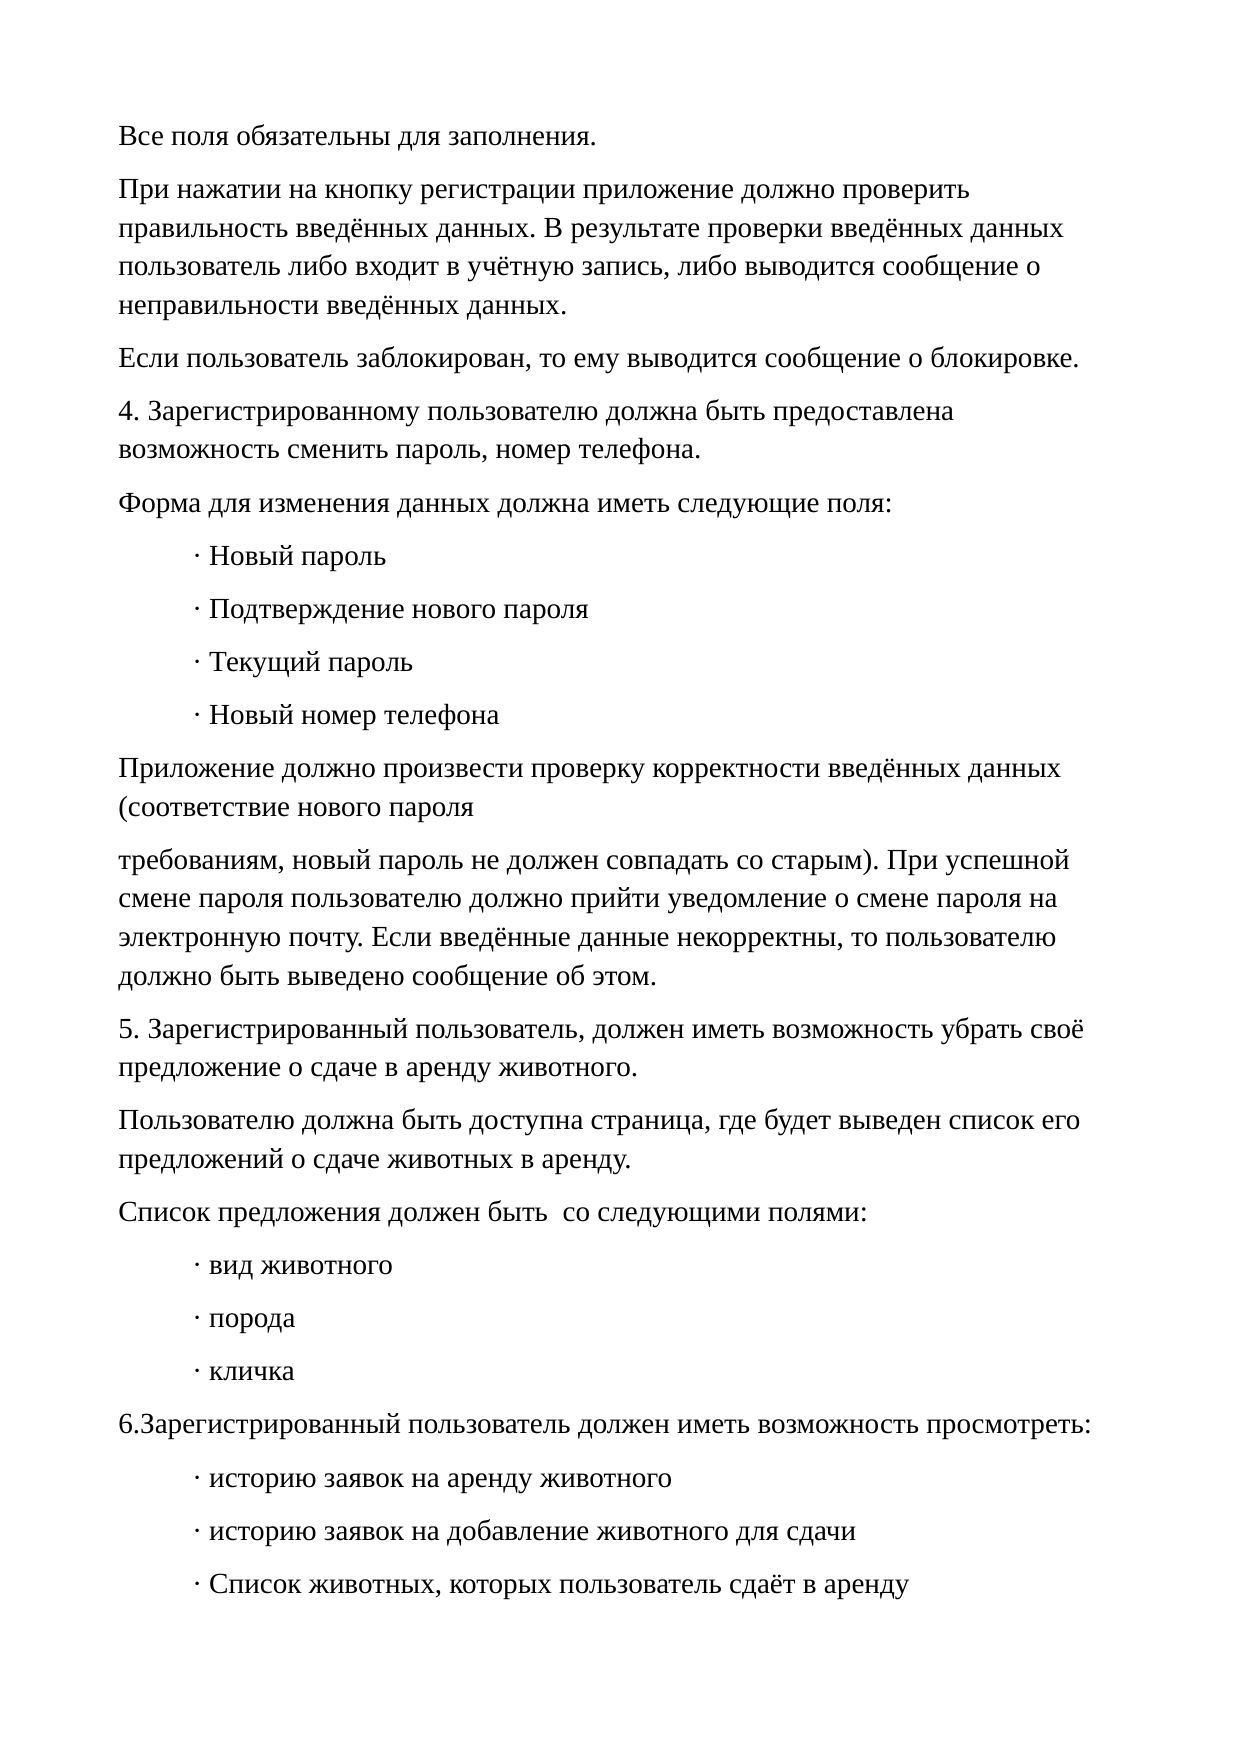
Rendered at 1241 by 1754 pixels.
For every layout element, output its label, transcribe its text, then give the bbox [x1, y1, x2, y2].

text Список предложения должен быть со следующими полями: [118, 1194, 1122, 1228]
text · вид животного [118, 1247, 1122, 1281]
text Если пользователь заблокирован, то ему выводится сообщение о блокировке. [118, 340, 1122, 373]
text 5. Зарегистрированный пользователь, должен иметь возможность убрать своё предложение о сдаче в аренду животного. [118, 1011, 1122, 1083]
text требованиям, новый пароль не должен совпадать со старым). При успешной смене пароля пользователю должно прийти уведомление о смене пароля на электронную почту. Если введённые данные некорректны, то пользователю должно быть выведено сообщение об этом. [118, 842, 1122, 991]
text · историю заявок на аренду животного [118, 1460, 1122, 1493]
text · Текущий пароль [118, 644, 1122, 678]
text · порода [118, 1300, 1122, 1334]
text Приложение должно произвести проверку корректности введённых данных (соответствие нового пароля [118, 750, 1122, 822]
text · Список животных, которых пользователь сдаёт в аренду [118, 1566, 1122, 1599]
text Форма для изменения данных должна иметь следующие поля: [118, 485, 1122, 518]
text Пользователю должна быть доступна страница, где будет выведен список его предложений о сдаче животных в аренду. [118, 1102, 1122, 1174]
text Все поля обязательны для заполнения. [118, 118, 1122, 152]
text · историю заявок на добавление животного для сдачи [118, 1513, 1122, 1546]
text · кличка [118, 1353, 1122, 1387]
text · Новый номер телефона [118, 697, 1122, 731]
text · Новый пароль [118, 538, 1122, 571]
text При нажатии на кнопку регистрации приложение должно проверить правильность введённых данных. В результате проверки введённых данных пользователь либо входит в учётную запись, либо выводится сообщение о неправильности введённых данных. [118, 171, 1122, 320]
text · Подтверждение нового пароля [118, 591, 1122, 624]
text 6.Зарегистрированный пользователь должен иметь возможность просмотреть: [118, 1407, 1122, 1440]
text 4. Зарегистрированному пользователю должна быть предоставлена возможность сменить пароль, номер телефона. [118, 393, 1122, 465]
